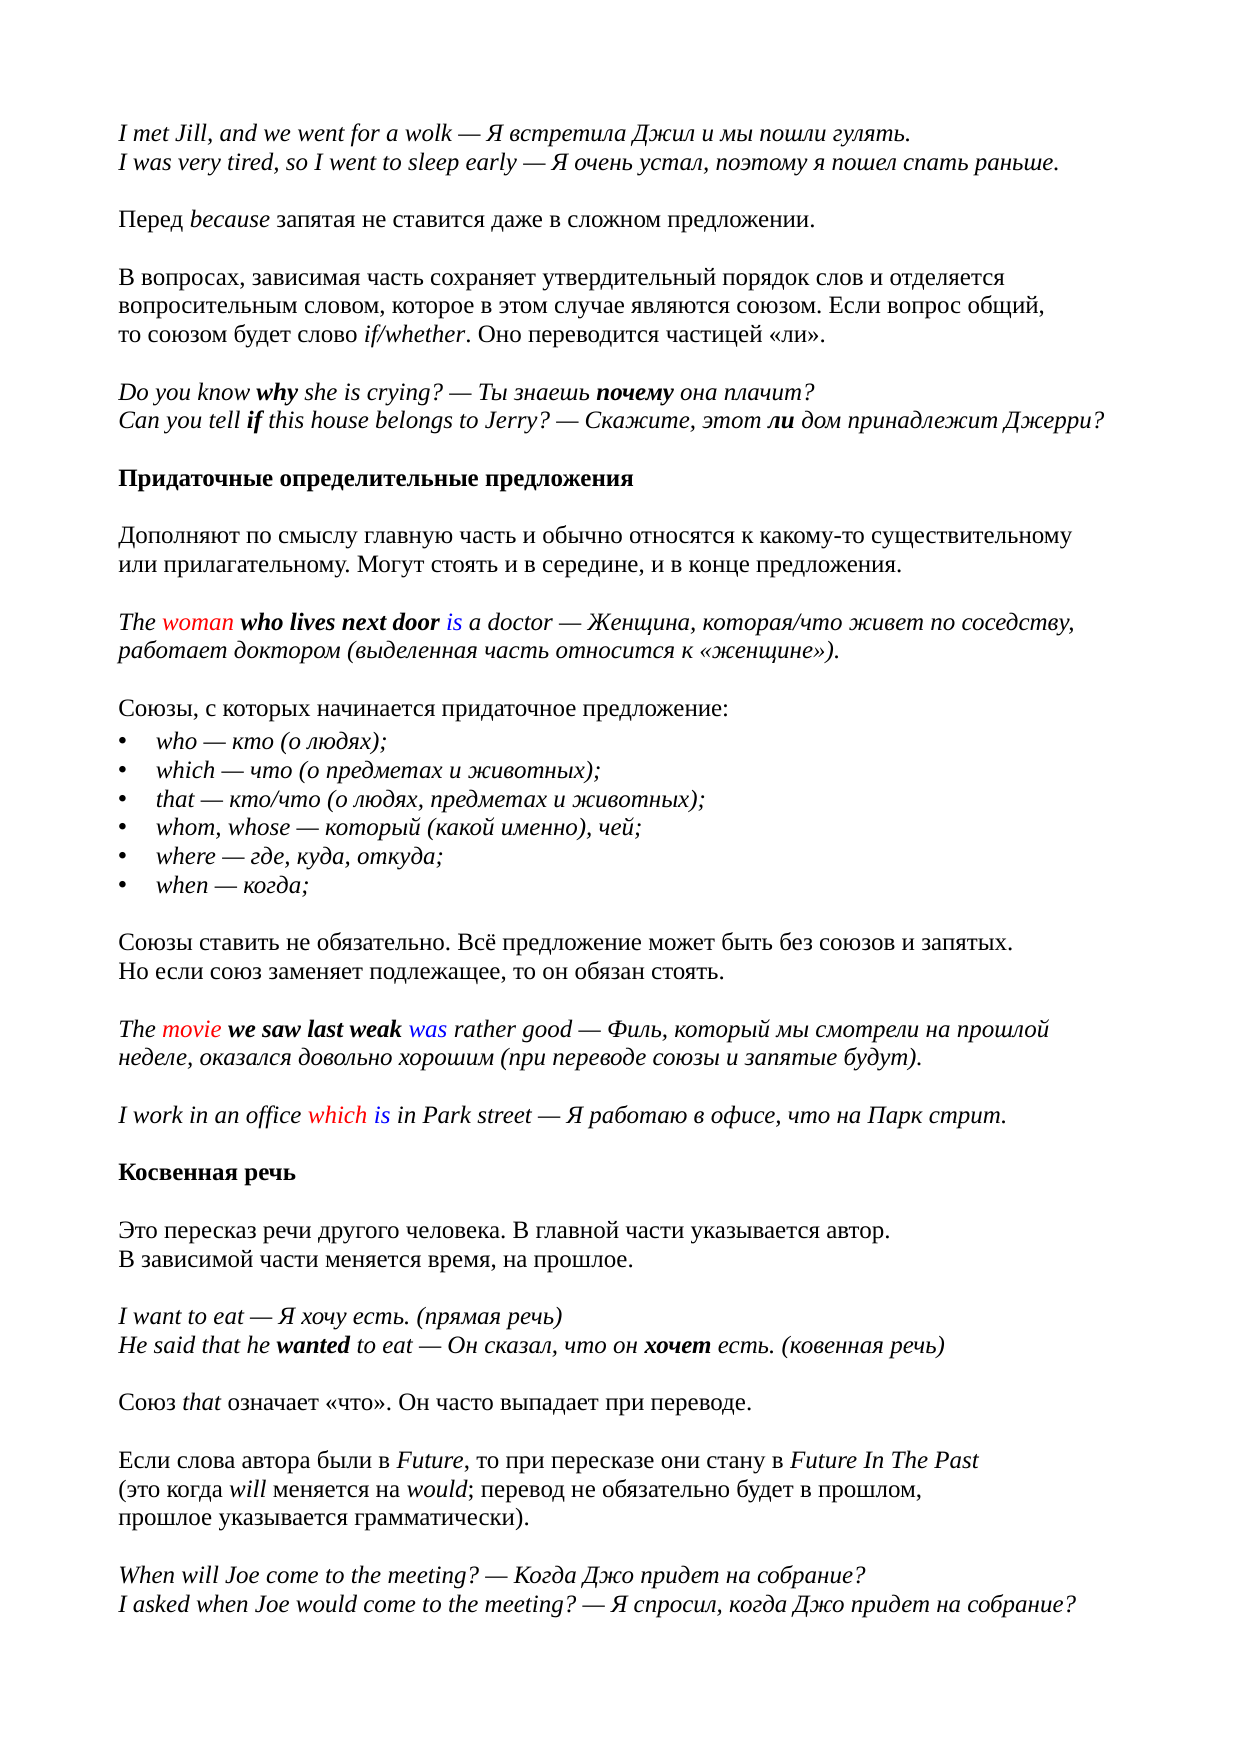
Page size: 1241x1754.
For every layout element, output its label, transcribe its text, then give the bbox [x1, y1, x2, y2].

text I work in an office which is in Park street — Я работаю в офисе, что на Парк стрит. [118, 1100, 1122, 1129]
list where — где, куда, откуда; [118, 841, 1122, 870]
text Но если союз заменяет подлежащее, то он обязан стоять. [118, 956, 1122, 985]
text Союз that означает «что». Он часто выпадает при переводе. [118, 1387, 1122, 1416]
text Если слова автора были в Future, то при пересказе они стану в Future In The Past [118, 1445, 1122, 1474]
text работает доктором (выделенная часть относится к «женщине»). [118, 636, 1122, 664]
text Косвенная речь [118, 1157, 1122, 1186]
text I asked when Joe would come to the meeting? — Я спросил, когда Джо придет на собрание? [118, 1589, 1122, 1617]
text Do you know why she is crying? — Ты знаешь почему она плачит? [118, 377, 1122, 406]
text When will Joe come to the meeting? — Когда Джо придет на собрание? [118, 1560, 1122, 1589]
text Союзы, с которых начинается придаточное предложение: [118, 693, 1122, 722]
text неделе, оказался довольно хорошим (при переводе союзы и запятые будут). [118, 1042, 1122, 1071]
text Это пересказ речи другого человека. В главной части указывается автор. [118, 1215, 1122, 1244]
text прошлое указывается грамматически). [118, 1502, 1122, 1531]
text I met Jill, and we went for a wolk — Я встретила Джил и мы пошли гулять. [118, 118, 1122, 147]
text Дополняют по смыслу главную часть и обычно относятся к какому-то существительному [118, 521, 1122, 549]
text или прилагательному. Могут стоять и в середине, и в конце предложения. [118, 549, 1122, 578]
list who — кто (о людях); [118, 726, 1122, 755]
text Can you tell if this house belongs to Jerry? — Скажите, этот ли дом принадлежит Джерри? [118, 406, 1122, 434]
text Союзы ставить не обязательно. Всё предложение может быть без союзов и запятых. [118, 927, 1122, 956]
text Придаточные определительные предложения [118, 463, 1122, 492]
text I want to eat — Я хочу есть. (прямая речь) [118, 1301, 1122, 1330]
text В зависимой части меняется время, на прошлое. [118, 1244, 1122, 1272]
text The movie we saw last weak was rather good — Филь, который мы смотрели на прошлой [118, 1014, 1122, 1042]
text то союзом будет слово if/whether. Оно переводится частицей «ли». [118, 319, 1122, 348]
text Перед because запятая не ставится даже в сложном предложении. [118, 204, 1122, 233]
text I was very tired, so I went to sleep early — Я очень устал, поэтому я пошел спать раньше. [118, 147, 1122, 176]
list when — когда; [118, 870, 1122, 899]
text В вопросах, зависимая часть сохраняет утвердительный порядок слов и отделяется вопросительным словом, которое в этом случае являются союзом. Если вопрос общий, [118, 262, 1122, 319]
text He said that he wanted to eat — Он сказал, что он хочет есть. (ковенная речь) [118, 1330, 1122, 1359]
list whom, whose — который (какой именно), чей; [118, 812, 1122, 841]
list that — кто/что (о людях, предметах и животных); [118, 784, 1122, 812]
text The woman who lives next door is a doctor — Женщина, которая/что живет по соседству, [118, 607, 1122, 636]
text (это когда will меняется на would; перевод не обязательно будет в прошлом, [118, 1474, 1122, 1502]
list which — что (о предметах и животных); [118, 755, 1122, 784]
